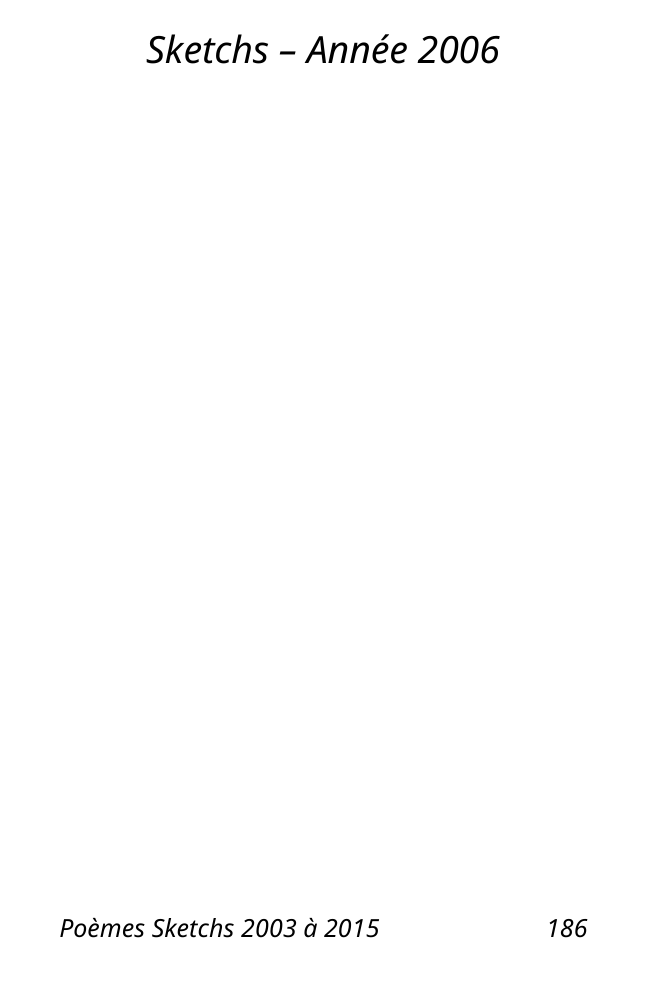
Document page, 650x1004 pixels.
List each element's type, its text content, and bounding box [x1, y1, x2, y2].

subtitle Sketchs – Année 2006 [59, 24, 591, 75]
